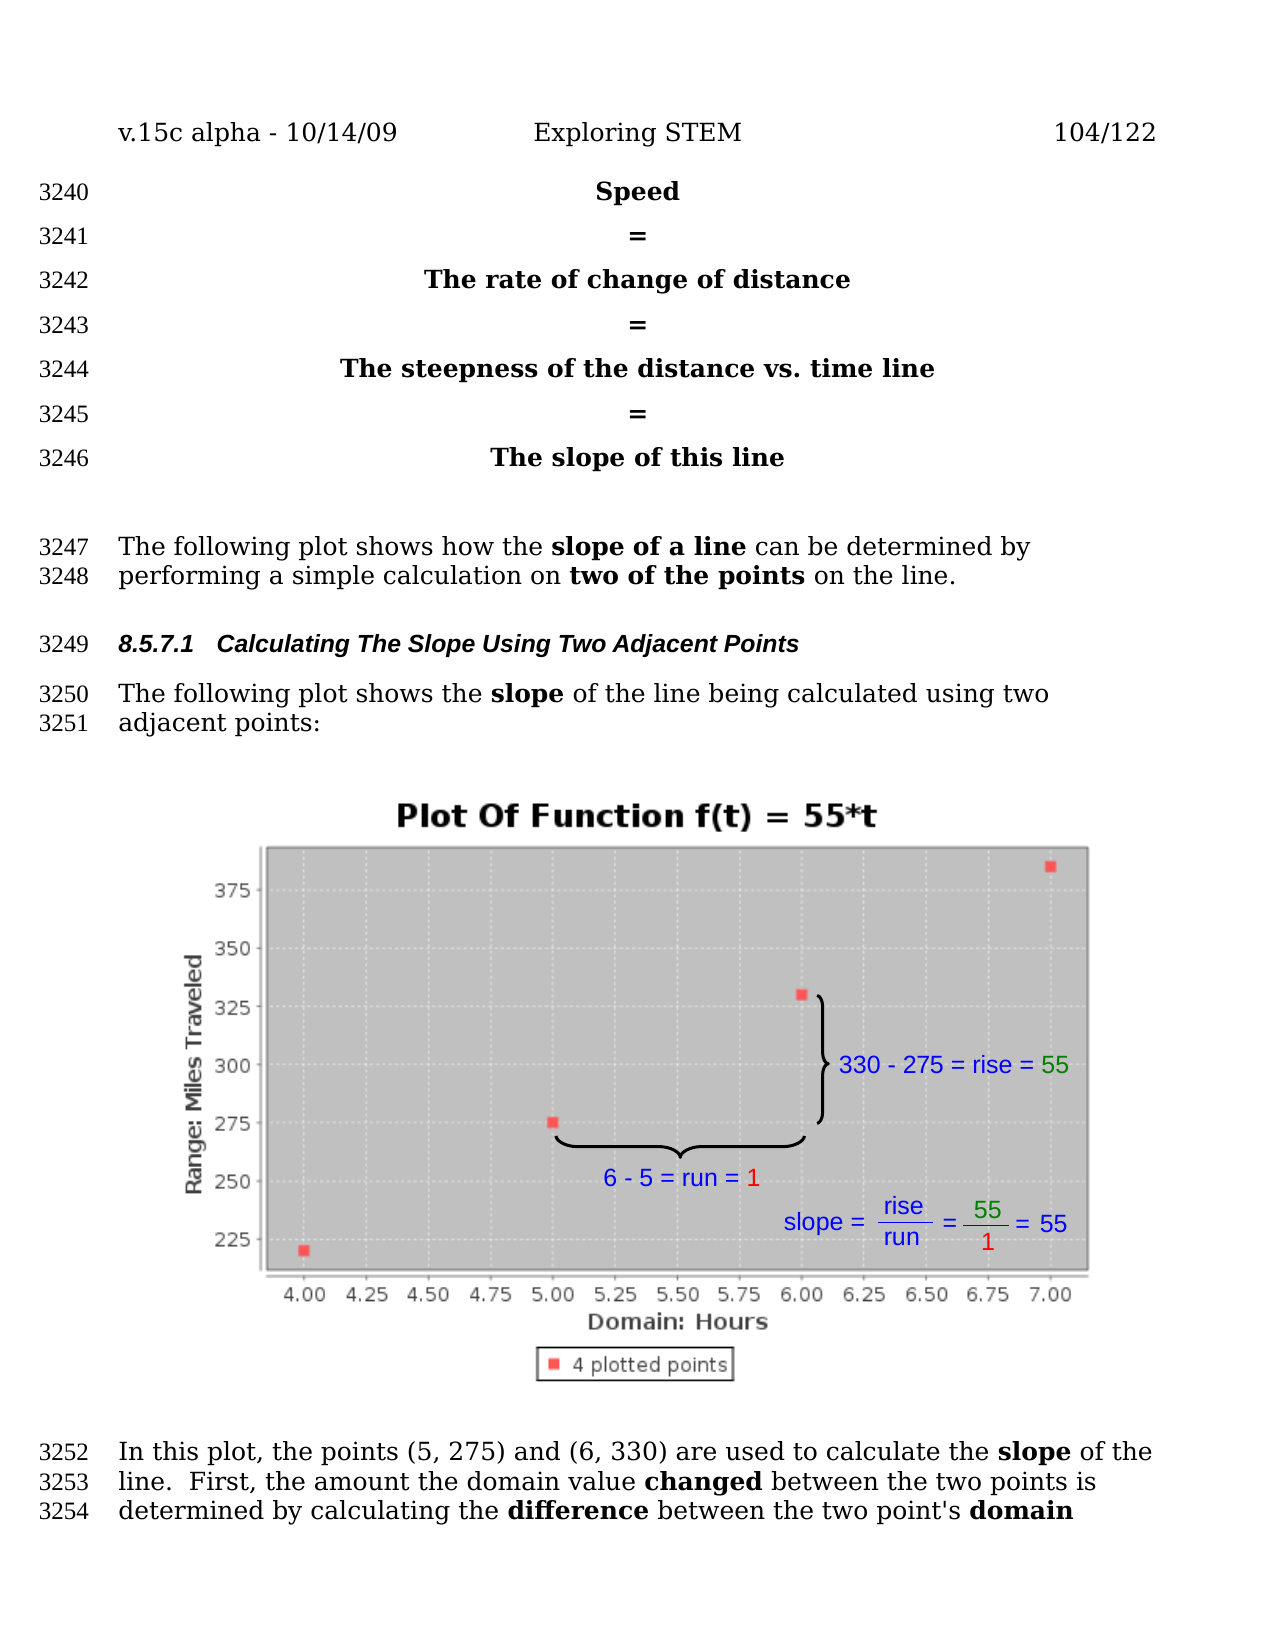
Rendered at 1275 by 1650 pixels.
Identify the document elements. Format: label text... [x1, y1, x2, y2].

text Speed [118, 177, 1157, 206]
text = [118, 310, 1157, 339]
text The following plot shows how the slope of a line can be determined by performing a simple calculation on two of the points on the line. [118, 532, 1157, 591]
text = [118, 399, 1157, 428]
subtitle Calculating The Slope Using Two Adjacent Points [118, 629, 1157, 658]
text The steepness of the distance vs. time line [118, 354, 1157, 384]
text In this plot, the points (5, 275) and (6, 330) are used to calculate the slope of the line. First, the amount the domain value changed between the two points is determined by calculating the difference between the two point's domain [118, 1437, 1157, 1526]
text The slope of this line [118, 443, 1157, 472]
text = [118, 221, 1157, 251]
text The following plot shows the slope of the line being calculated using two adjacent points: [118, 679, 1157, 738]
text The rate of change of distance [118, 266, 1157, 295]
